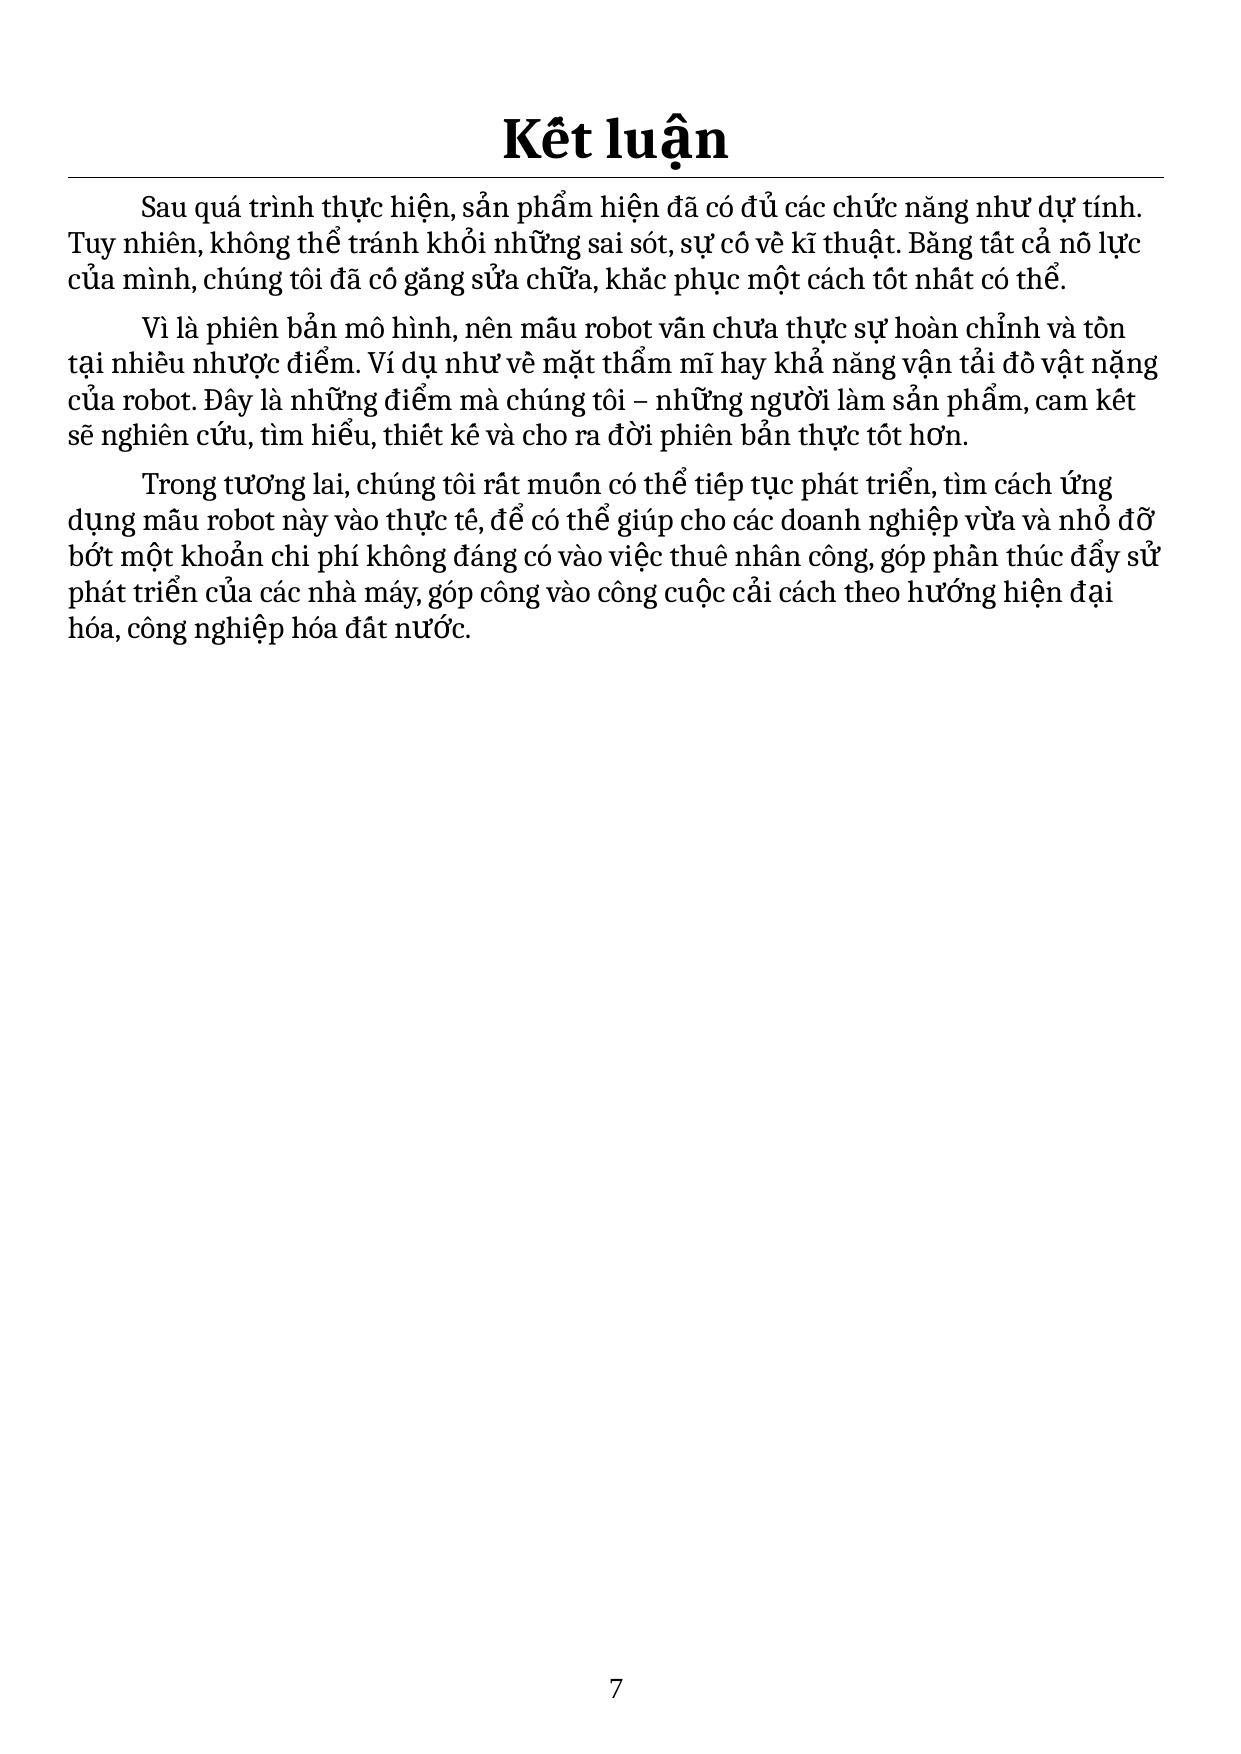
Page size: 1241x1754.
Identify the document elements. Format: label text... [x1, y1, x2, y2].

subtitle Kết luận [68, 101, 1164, 177]
text Trong tương lai, chúng tôi rất muốn có thể tiếp tục phát triển, tìm cách ứng dụng mẫu robot này vào thực tế, để có thể giúp cho các doanh nghiệp vừa và nhỏ đỡ bớt một khoản chi phí không đáng có vào việc thuê nhân công, góp phần thúc đẩy sử phát triển của các nhà máy, góp công vào công cuộc cải cách theo hướng hiện đại hóa, công nghiệp hóa đất nước. [68, 466, 1164, 646]
text Sau quá trình thực hiện, sản phẩm hiện đã có đủ các chức năng như dự tính. Tuy nhiên, không thể tránh khỏi những sai sót, sự cố về kĩ thuật. Bằng tất cả nỗ lực của mình, chúng tôi đã cố gắng sửa chữa, khắc phục một cách tốt nhất có thể. [68, 189, 1164, 297]
text Vì là phiên bản mô hình, nên mẫu robot vẫn chưa thực sự hoàn chỉnh và tồn tại nhiều nhược điểm. Ví dụ như về mặt thẩm mĩ hay khả năng vận tải đồ vật nặng của robot. Đây là những điểm mà chúng tôi – những người làm sản phẩm, cam kết sẽ nghiên cứu, tìm hiểu, thiết kế và cho ra đời phiên bản thực tốt hơn. [68, 310, 1164, 454]
